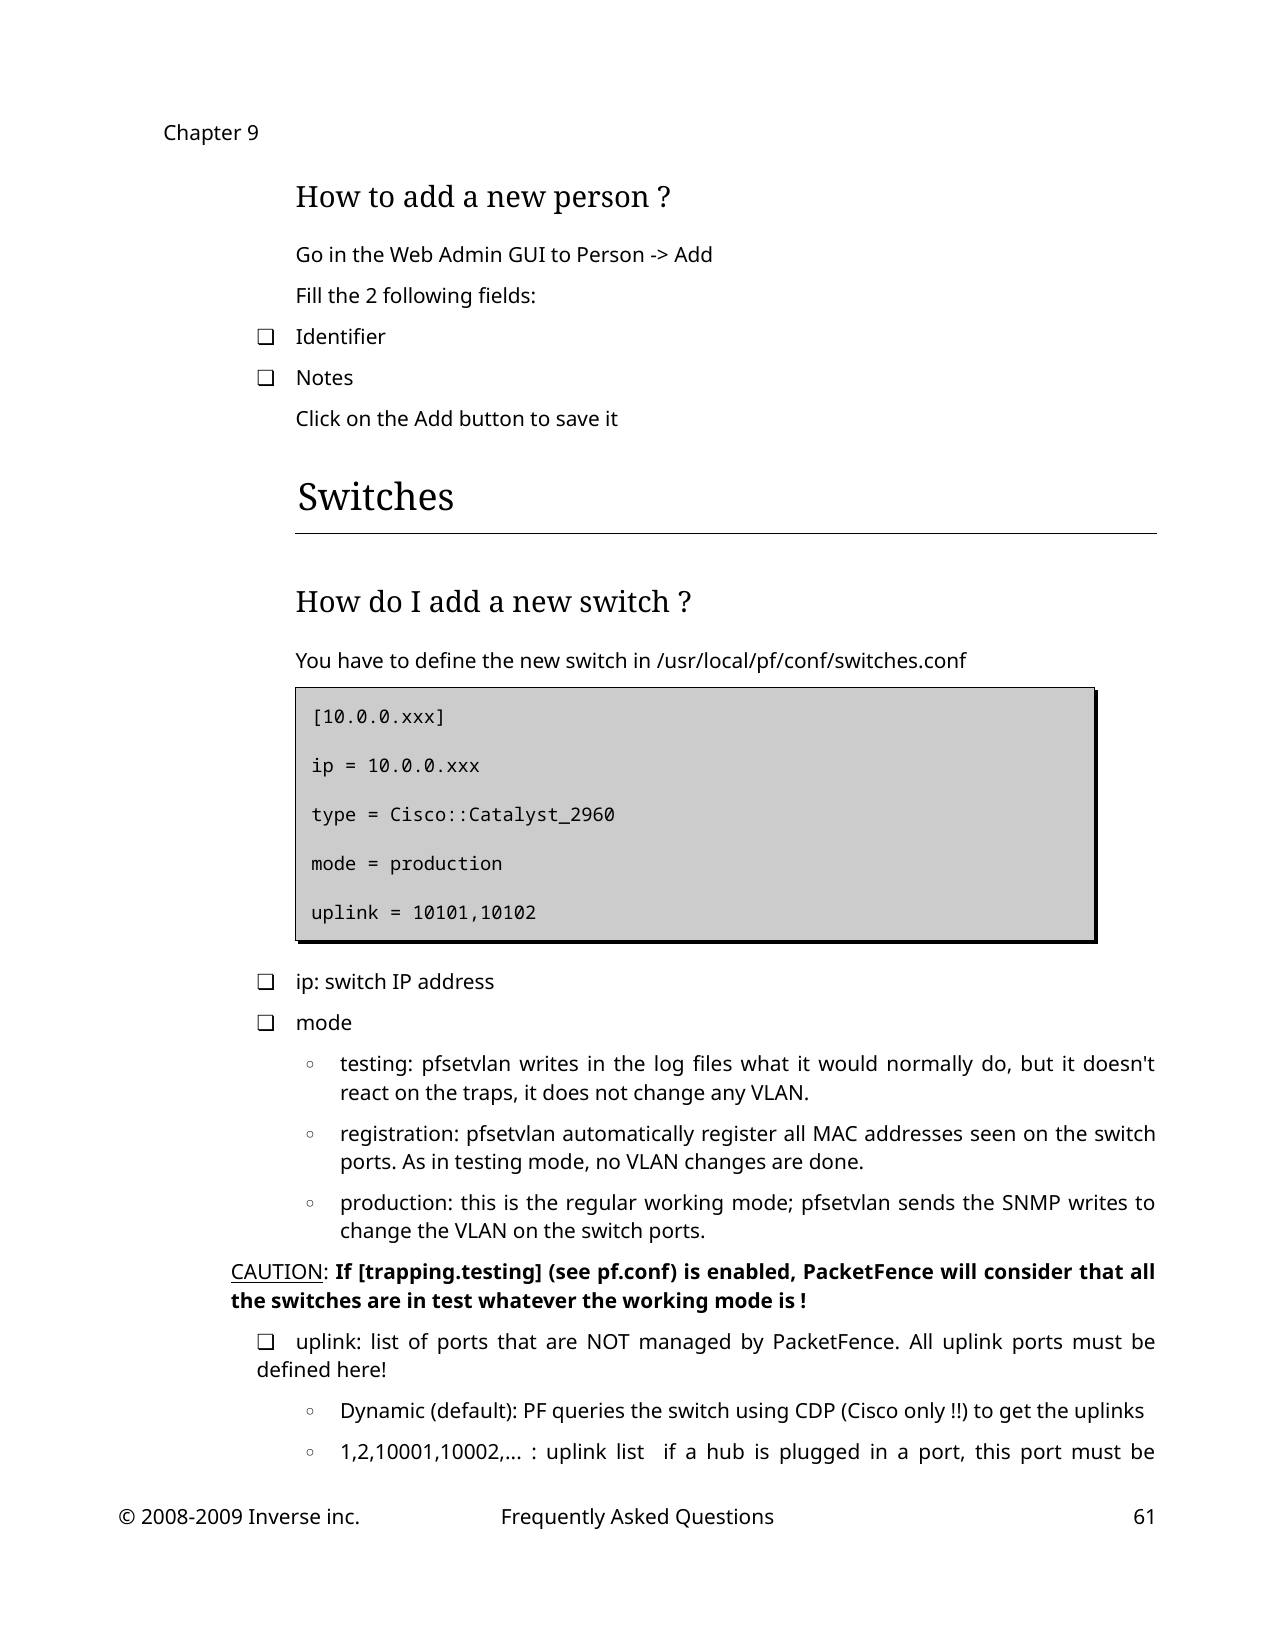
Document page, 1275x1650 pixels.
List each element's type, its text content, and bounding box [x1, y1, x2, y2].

subtitle Switches [295, 470, 1157, 533]
text Click on the Add button to save it [295, 404, 1157, 433]
list registration: pfsetvlan automatically register all MAC addresses seen on the switch ports. As in testing mode, no VLAN changes are done. [302, 1119, 1157, 1176]
text uplink = 10101,10102 [296, 884, 1094, 940]
list production: this is the regular working mode; pfsetvlan sends the SNMP writes to change the VLAN on the switch ports. [302, 1188, 1157, 1245]
list ❏ Notes [256, 363, 1157, 392]
list ❏ mode [256, 1008, 1157, 1037]
text You have to define the new switch in /usr/local/pf/conf/switches.conf [295, 646, 1157, 674]
list CAUTION: If [trapping.testing] (see pf.conf) is enabled, PacketFence will consider that all the switches are in test whatever the working mode is ! [193, 1257, 1157, 1314]
text mode = production [296, 834, 1094, 876]
text ip = 10.0.0.xxx [296, 736, 1094, 778]
text [10.0.0.xxx] [296, 688, 1094, 728]
subtitle How do I add a new switch ? [295, 582, 1157, 621]
list Dynamic (default): PF queries the switch using CDP (Cisco only !!) to get the uplinks [302, 1396, 1157, 1425]
subtitle How to add a new person ? [295, 176, 1157, 216]
list ❏ uplink: list of ports that are NOT managed by PacketFence. All uplink ports must be defined here! [256, 1327, 1157, 1384]
list ❏ ip: switch IP address [256, 967, 1157, 996]
text Fill the 2 following fields: [295, 281, 1157, 310]
text type = Cisco::Catalyst_2960 [296, 785, 1094, 827]
list 1,2,10001,10002,... : uplink list if a hub is plugged in a port, this port must be [302, 1437, 1157, 1466]
list testing: pfsetvlan writes in the log files what it would normally do, but it doesn't react on the traps, it does not change any VLAN. [302, 1049, 1157, 1106]
list ❏ Identifier [256, 322, 1157, 351]
text Go in the Web Admin GUI to Person -> Add [295, 241, 1157, 269]
